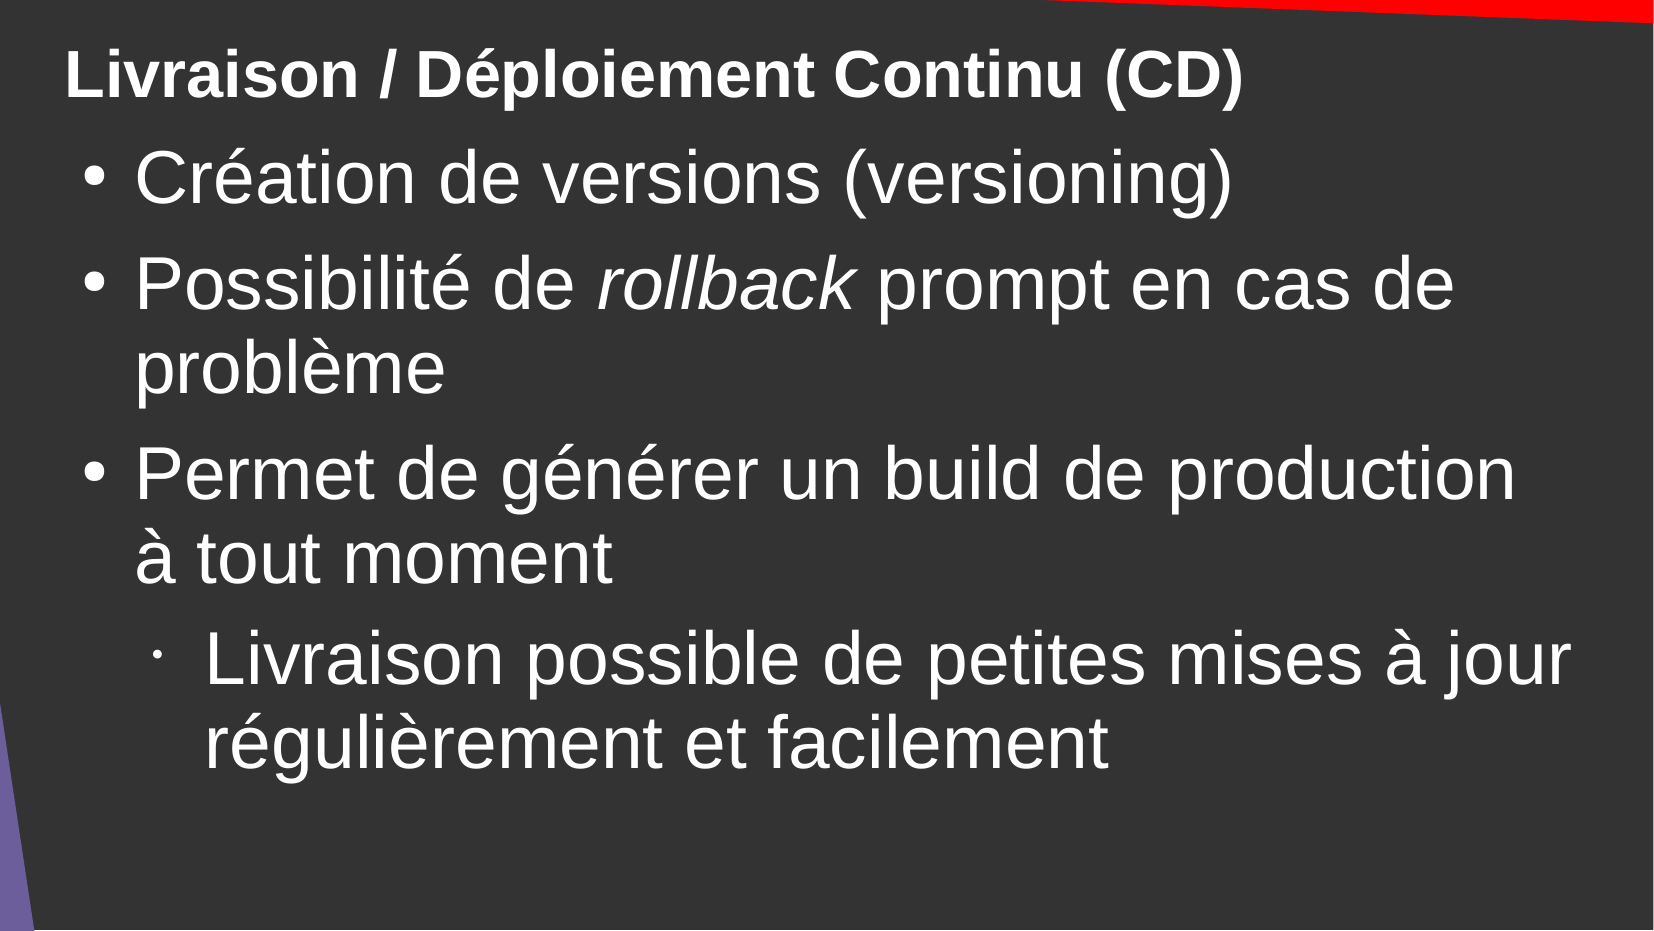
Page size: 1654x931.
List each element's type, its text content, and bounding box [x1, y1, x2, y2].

text_box [0, 702, 35, 931]
title Livraison / Déploiement Continu (CD) [64, 37, 1471, 119]
list Création de versions (versioning) Possibilité de rollback prompt en cas de problème Permet de générer un build de production à tout moment Livraison possible de petites mises à jour régulièrement et facilement [63, 135, 1595, 815]
text_box [1042, 0, 1654, 24]
